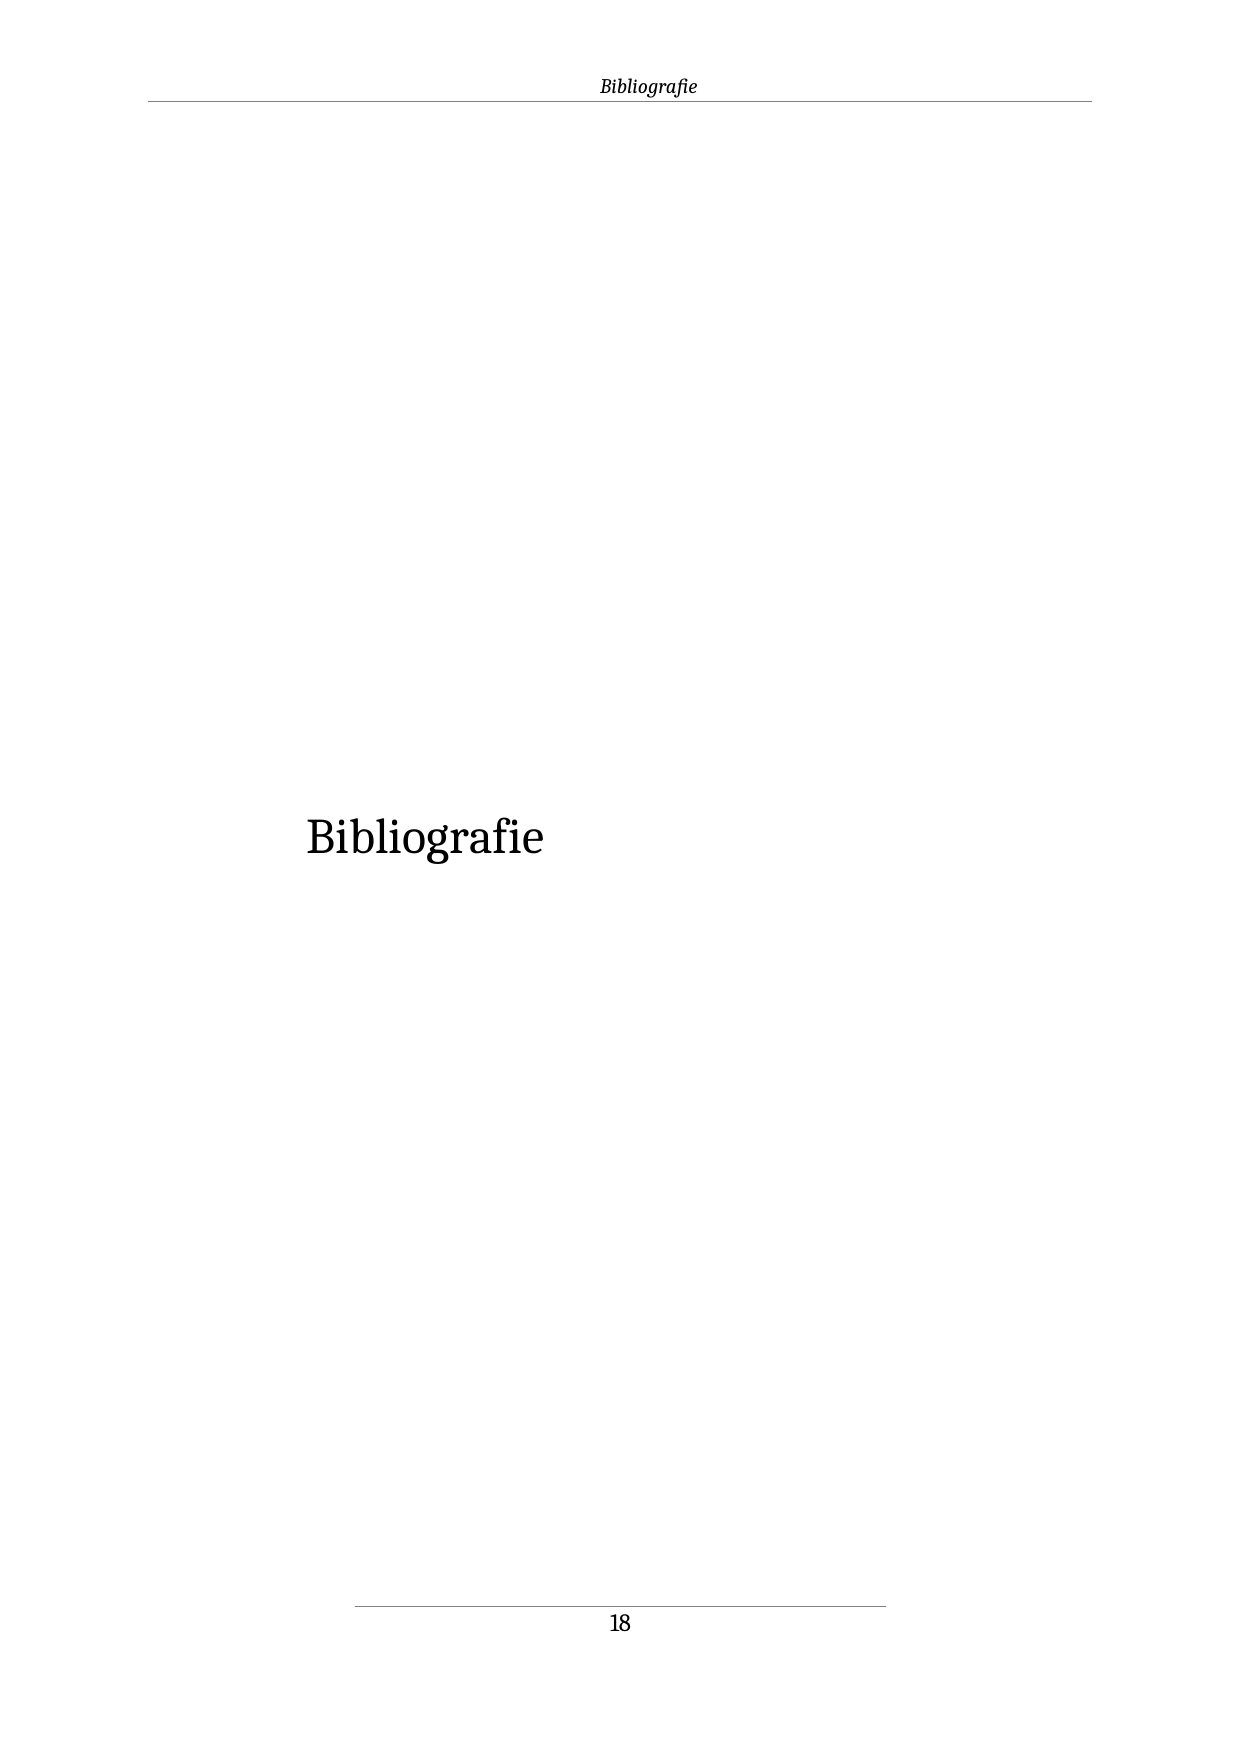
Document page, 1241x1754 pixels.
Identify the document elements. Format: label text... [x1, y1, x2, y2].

table_header [148, 192, 246, 333]
table_cell [246, 616, 1092, 757]
table_cell [148, 616, 246, 757]
table_cell [246, 333, 1092, 474]
table_cell Bibliografie [246, 757, 1092, 898]
table_header [246, 192, 1092, 333]
table_cell [148, 475, 246, 616]
table_cell [148, 333, 246, 474]
table_cell [148, 757, 246, 898]
table_cell [246, 475, 1092, 616]
